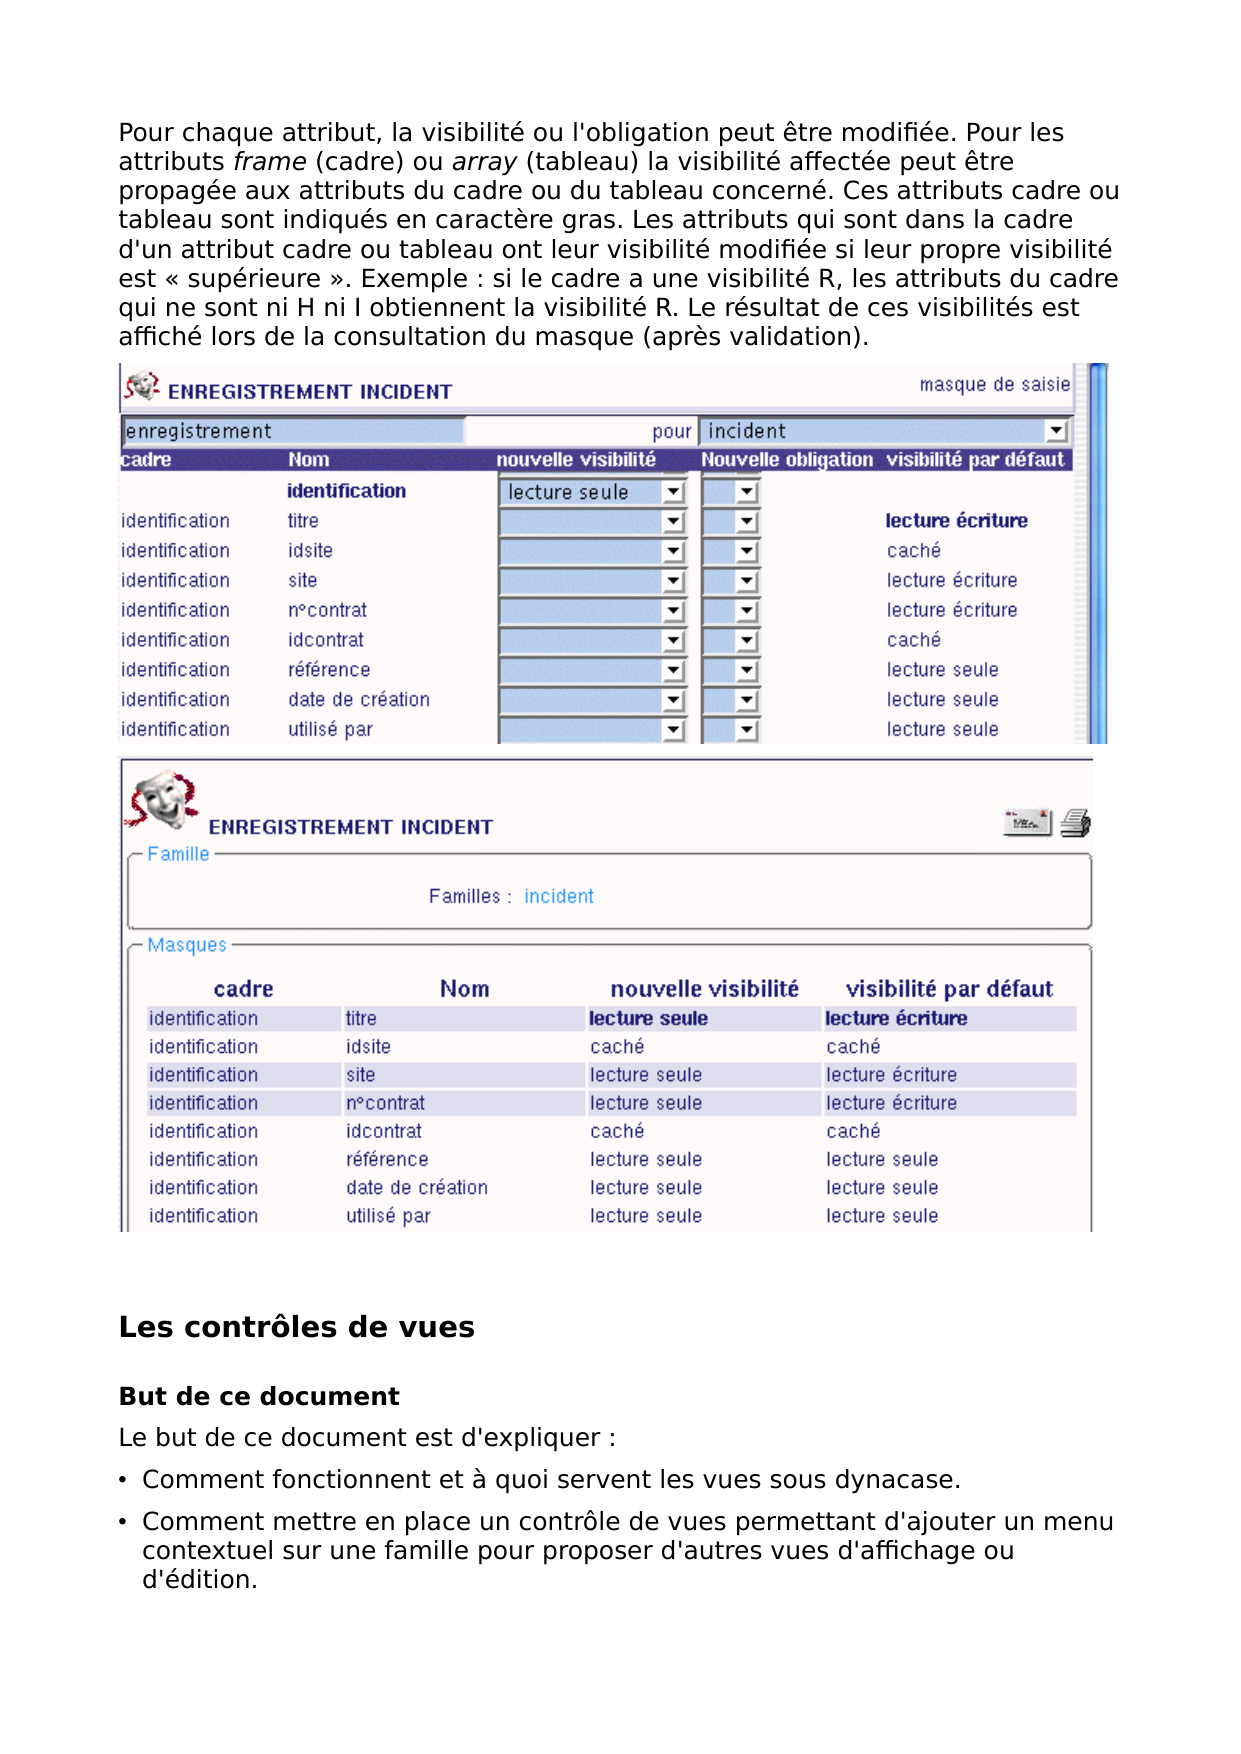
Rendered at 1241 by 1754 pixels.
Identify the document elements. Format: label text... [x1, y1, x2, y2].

list Comment fonctionnent et à quoi servent les vues sous dynacase. [118, 1465, 1122, 1494]
picture [118, 756, 1094, 1232]
subtitle But de ce document [118, 1382, 1122, 1411]
subtitle Les contrôles de vues [118, 1310, 1122, 1344]
list Comment mettre en place un contrôle de vues permettant d'ajouter un menu contextuel sur une famille pour proposer d'autres vues d'affichage ou d'édition. [118, 1507, 1122, 1594]
text Le but de ce document est d'expliquer : [118, 1423, 1122, 1453]
text Pour chaque attribut, la visibilité ou l'obligation peut être modifiée. Pour les attributs frame (cadre) ou array (tableau) la visibilité affectée peut être propagée aux attributs du cadre ou du tableau concerné. Ces attributs cadre ou tableau sont indiqués en caractère gras. Les attributs qui sont dans la cadre d'un attribut cadre ou tableau ont leur visibilité modifiée si leur propre visibilité est « supérieure ». Exemple : si le cadre a une visibilité R, les attributs du cadre qui ne sont ni H ni I obtiennent la visibilité R. Le résultat de ces visibilités est affiché lors de la consultation du masque (après validation). [118, 118, 1122, 351]
picture [118, 363, 1109, 744]
